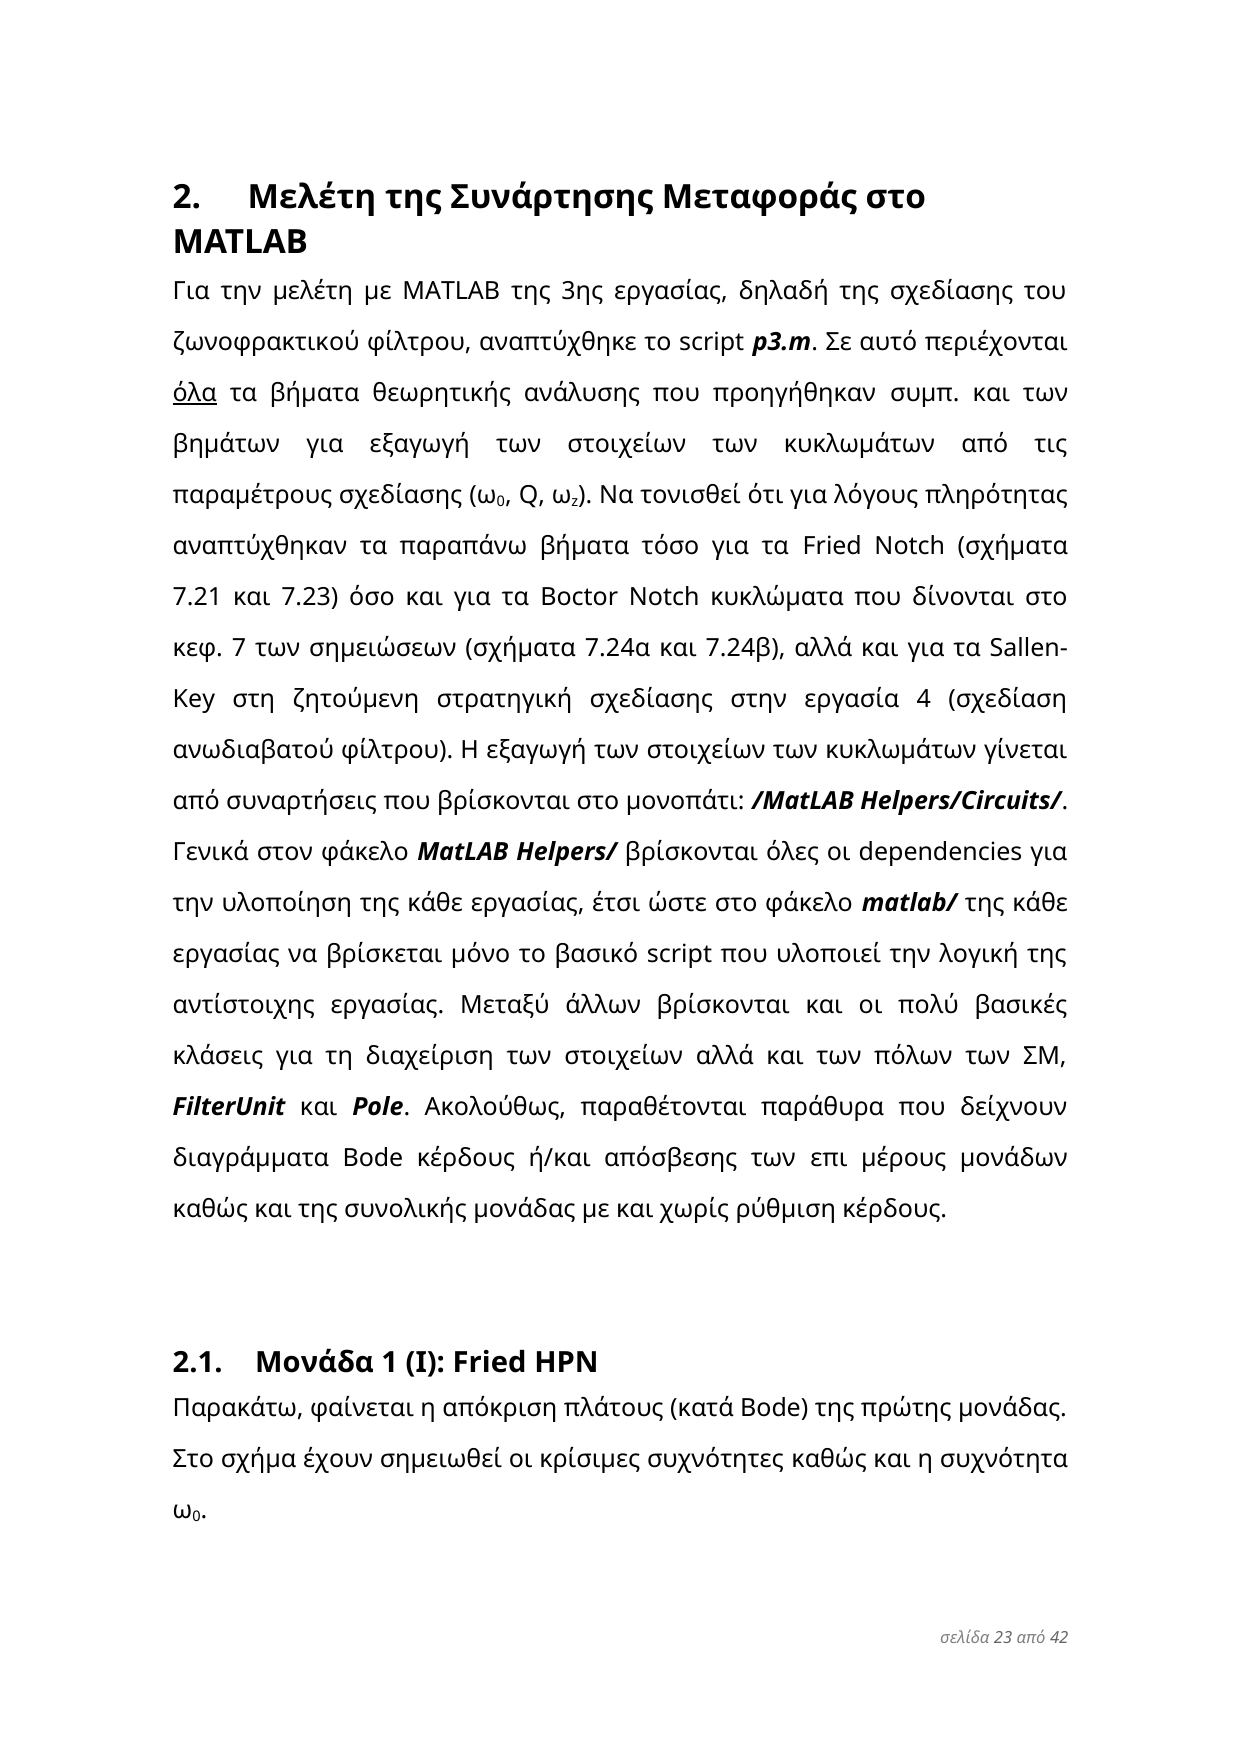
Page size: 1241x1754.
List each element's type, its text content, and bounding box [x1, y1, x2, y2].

subtitle Μελέτη της Συνάρτησης Μεταφοράς στο MATLAB [172, 172, 1068, 263]
text Για την μελέτη με MATLAB της 3ης εργασίας, δηλαδή της σχεδίασης του ζωνοφρακτικού φίλτρου, αναπτύχθηκε το script p3.m. Σε αυτό περιέχονται όλα τα βήματα θεωρητικής ανάλυσης που προηγήθηκαν συμπ. και των βημάτων για εξαγωγή των στοιχείων των κυκλωμάτων από τις παραμέτρους σχεδίασης (ω0, Q, ωz). Να τονισθεί ότι για λόγους πληρότητας αναπτύχθηκαν τα παραπάνω βήματα τόσο για τα Fried Notch (σχήματα 7.21 και 7.23) όσο και για τα Boctor Notch κυκλώματα που δίνονται στο κεφ. 7 των σημειώσεων (σχήματα 7.24α και 7.24β), αλλά και για τα Sallen-Key στη ζητούμενη στρατηγική σχεδίασης στην εργασία 4 (σχεδίαση ανωδιαβατού φίλτρου). Η εξαγωγή των στοιχείων των κυκλωμάτων γίνεται από συναρτήσεις που βρίσκονται στο μονοπάτι: /MatLAB Helpers/Circuits/. Γενικά στον φάκελο MatLAB Helpers/ βρίσκονται όλες οι dependencies για την υλοποίηση της κάθε εργασίας, έτσι ώστε στο φάκελο matlab/ της κάθε εργασίας να βρίσκεται μόνο το βασικό script που υλοποιεί την λογική της αντίστοιχης εργασίας. Μεταξύ άλλων βρίσκονται και οι πολύ βασικές κλάσεις για τη διαχείριση των στοιχείων αλλά και των πόλων των ΣΜ, FilterUnit και Pole. Ακολούθως, παραθέτονται παράθυρα που δείχνουν διαγράμματα Bode κέρδους ή/και απόσβεσης των επι μέρους μονάδων καθώς και της συνολικής μονάδας με και χωρίς ρύθμιση κέρδους. [172, 272, 1068, 1225]
subtitle Μονάδα 1 (Ι): Fried HPN [172, 1341, 1068, 1381]
text Παρακάτω, φαίνεται η απόκριση πλάτους (κατά Bode) της πρώτης μονάδας. Στο σχήμα έχουν σημειωθεί οι κρίσιμες συχνότητες καθώς και η συχνότητα ω0. [172, 1390, 1068, 1526]
